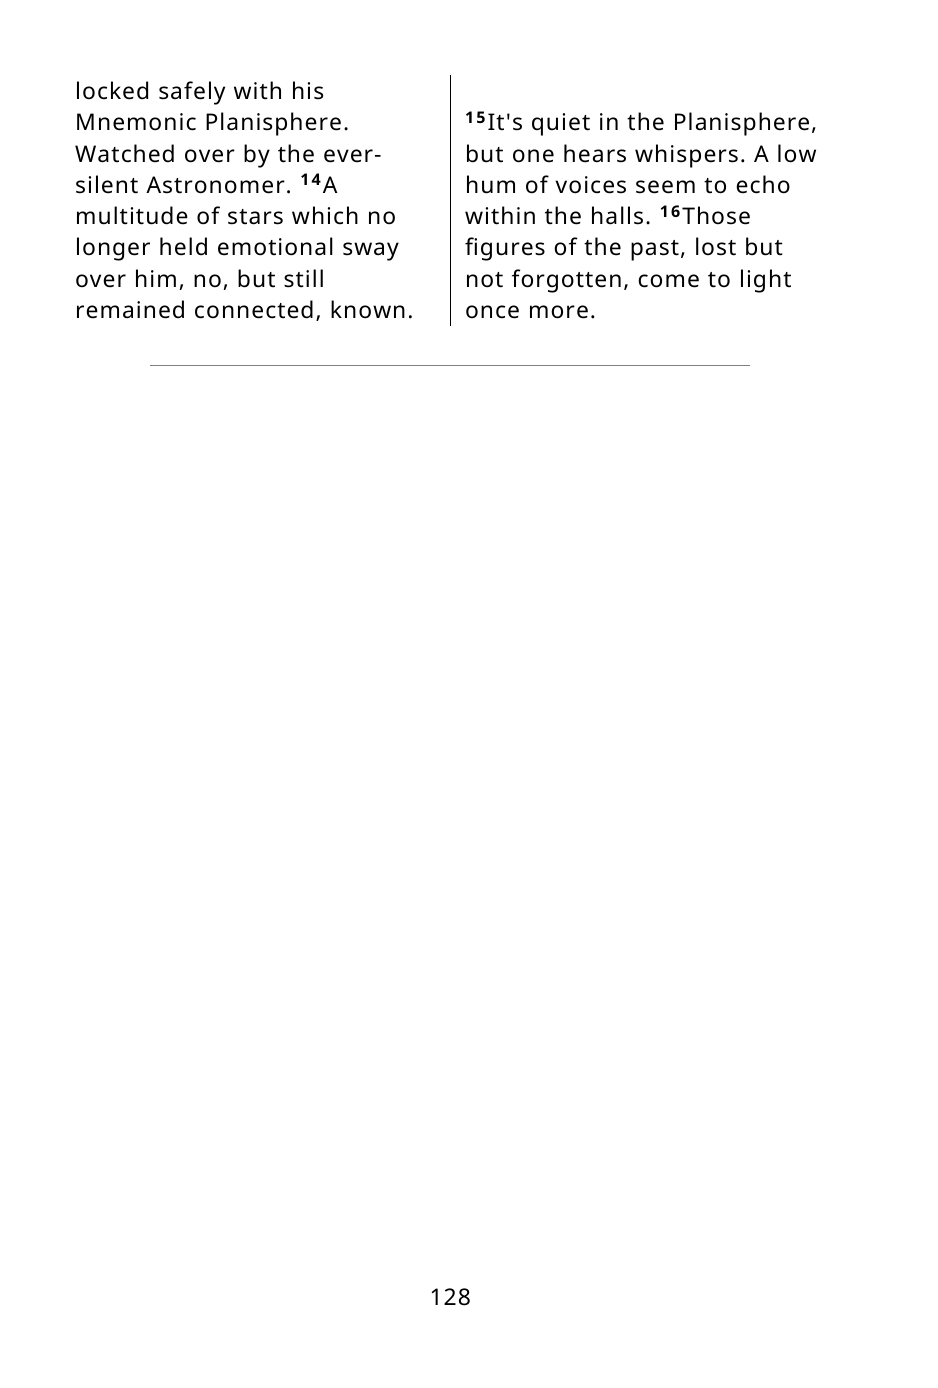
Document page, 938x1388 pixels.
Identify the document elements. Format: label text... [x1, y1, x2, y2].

text 15It's quiet in the Planisphere, but one hears whispers. A low hum of voices seem to echo within the halls. 16Those figures of the past, lost but not forgotten, come to light once more. [465, 106, 825, 325]
text locked safely with his Mnemonic Planisphere. Watched over by the ever-silent Astronomer. 14A multitude of stars which no longer held emotional sway over him, no, but still remained connected, known. [75, 75, 435, 325]
